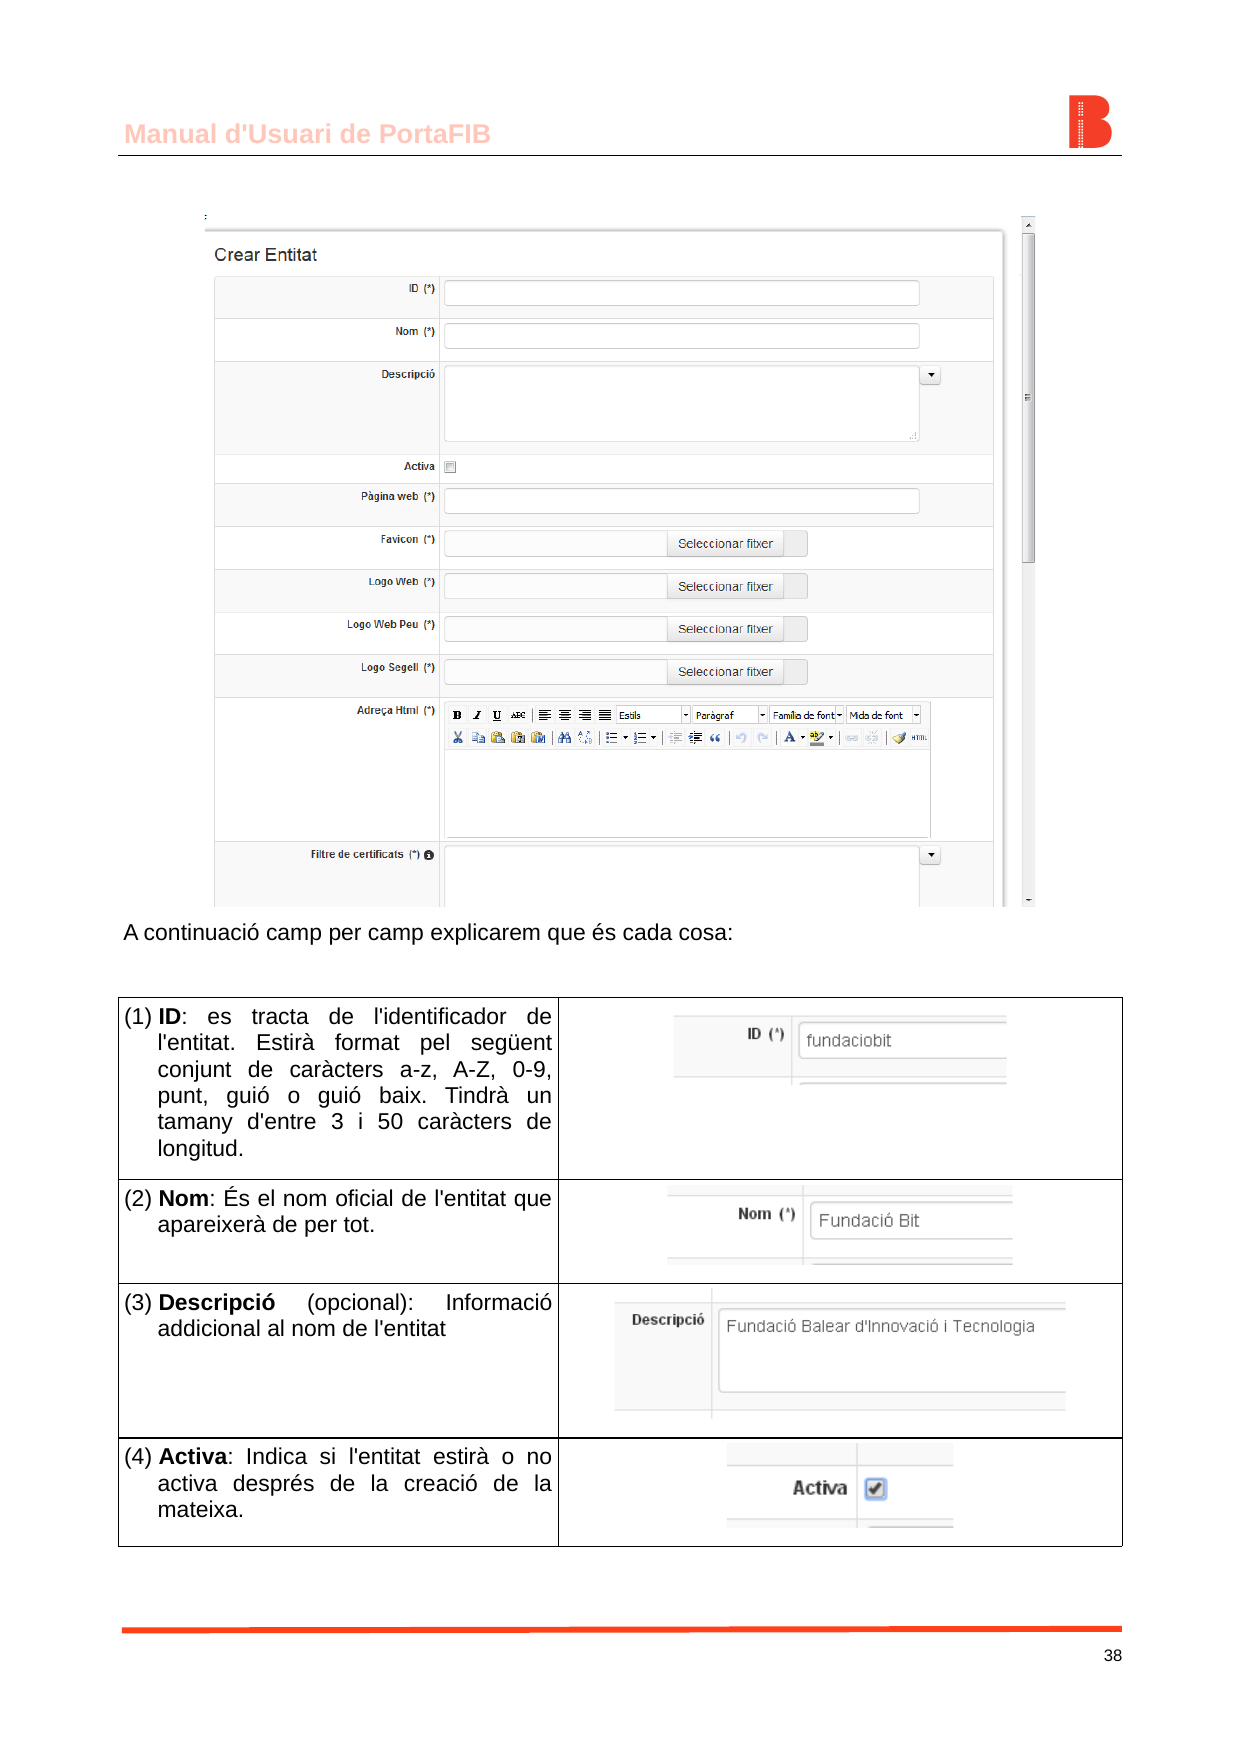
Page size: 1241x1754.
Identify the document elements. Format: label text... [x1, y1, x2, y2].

table_cell [559, 1284, 1122, 1437]
table_cell Descripció (opcional): Informació addicional al nom de l'entitat [119, 1284, 558, 1437]
table_header [559, 998, 1122, 1179]
picture [673, 1002, 1007, 1085]
picture [1063, 94, 1117, 150]
table_header [559, 1439, 1122, 1546]
table_header ID: es tracta de l'identificador de l'entitat. Estirà format pel següent conjunt de caràcters a-z, A-Z, 0-9, punt, guió o guió baix. Tindrà un tamany d'entre 3 i 50 caràcters de longitud. [119, 998, 558, 1179]
picture [204, 215, 1036, 907]
table_header Activa: Indica si l'entitat estirà o no activa després de la creació de la mateixa. [119, 1439, 558, 1546]
table_cell [559, 1180, 1122, 1283]
picture [726, 1443, 954, 1528]
picture [614, 1288, 1066, 1419]
picture [667, 1185, 1013, 1265]
text A continuació camp per camp explicarem que és cada cosa: [118, 919, 1122, 946]
table_cell Nom: És el nom oficial de l'entitat que apareixerà de per tot. [119, 1180, 558, 1283]
